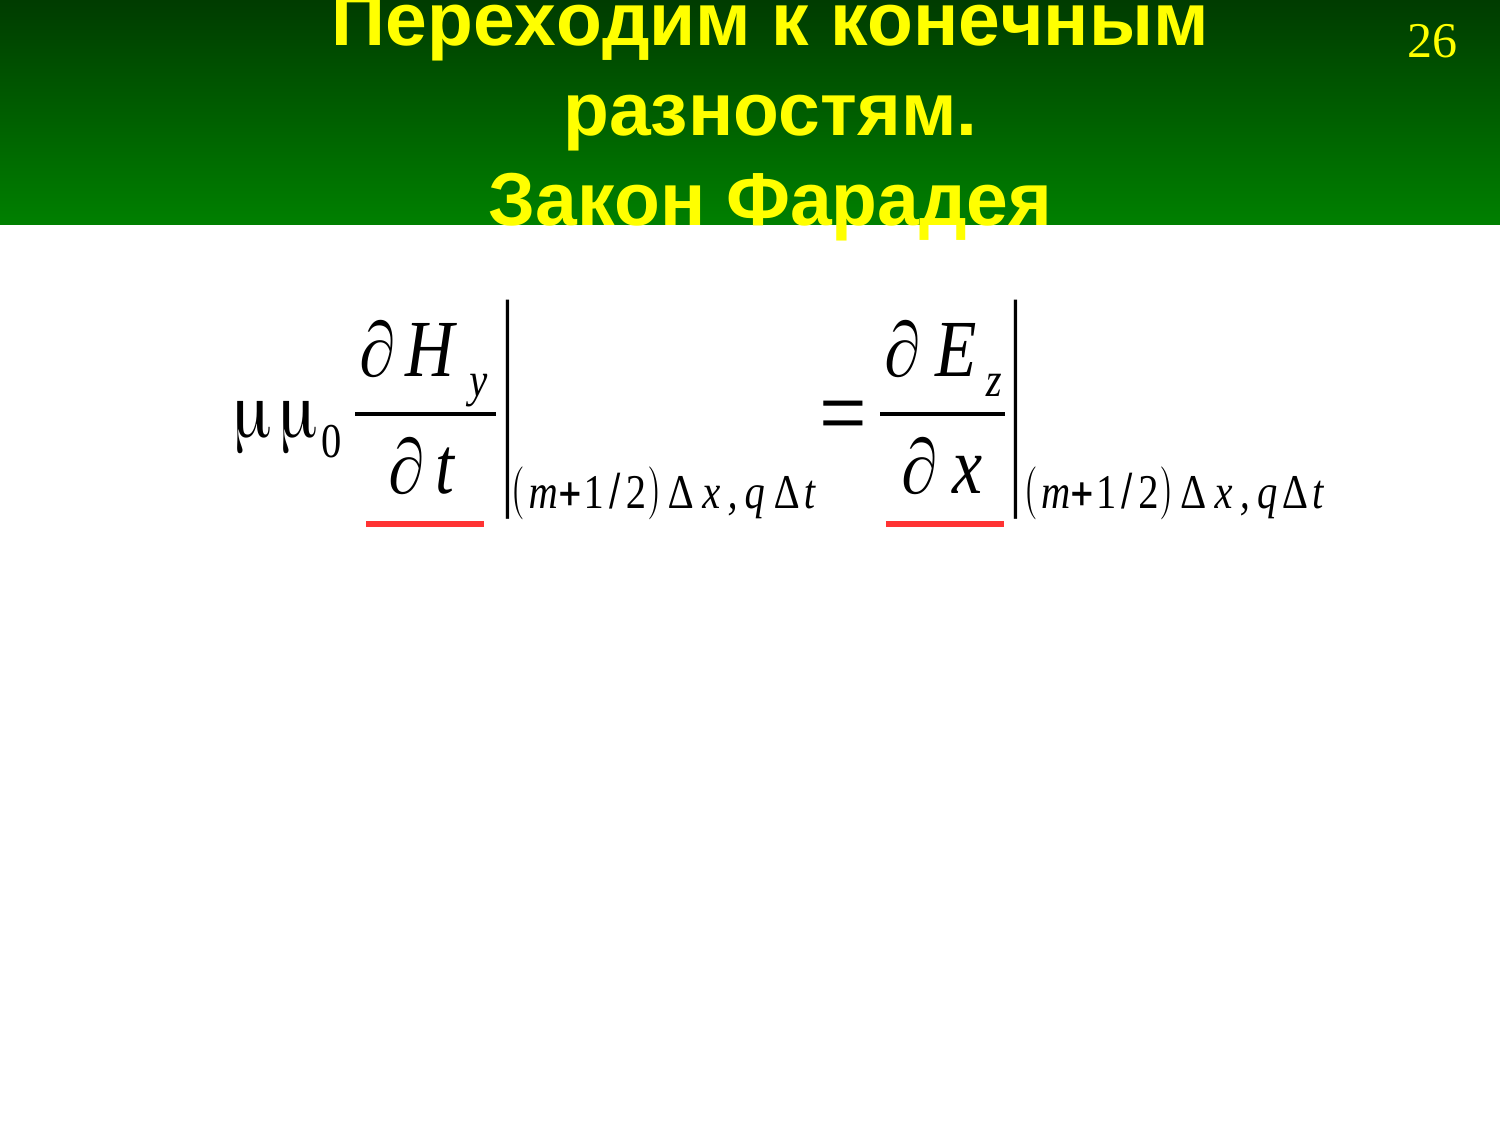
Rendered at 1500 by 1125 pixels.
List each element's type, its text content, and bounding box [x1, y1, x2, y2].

chart [215, 295, 1345, 524]
title Переходим к конечным разностям. Закон Фарадея [100, 7, 1441, 204]
